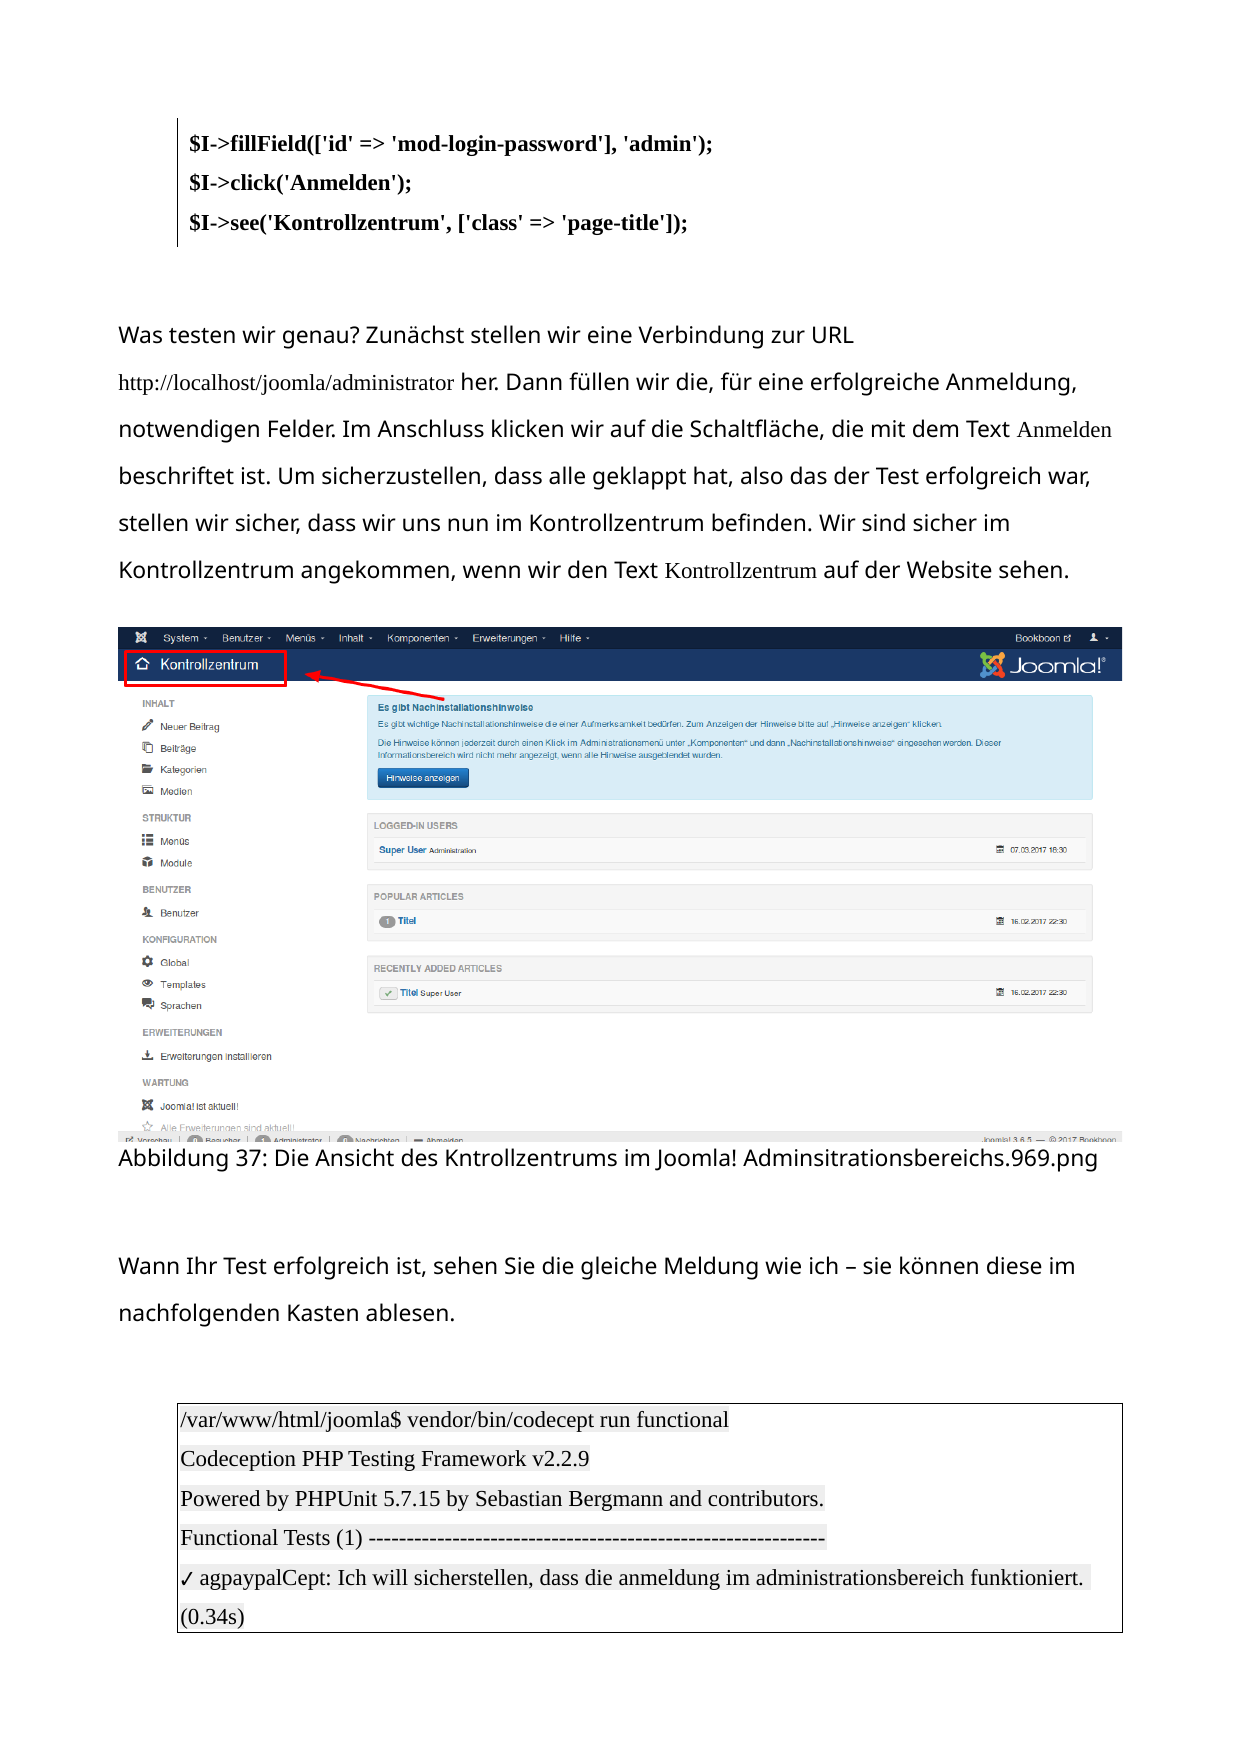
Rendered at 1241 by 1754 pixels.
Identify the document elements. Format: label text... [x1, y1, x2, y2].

text Abbildung 37: Die Ansicht des Kntrollzentrums im Joomla! Adminsitrationsbereichs.969.png [118, 1142, 1122, 1173]
text Was testen wir genau? Zunächst stellen wir eine Verbindung zur URL http://localhost/joomla/administrator her. Dann füllen wir die, für eine erfolgreiche Anmeldung, notwendigen Felder. Im Anschluss klicken wir auf die Schaltfläche, die mit dem Text Anmelden beschriftet ist. Um sicherzustellen, dass alle geklappt hat, also das der Test erfolgreich war, stellen wir sicher, dass wir uns nun im Kontrollzentrum befinden. Wir sind sicher im Kontrollzentrum angekommen, wenn wir den Text Kontrollzentrum auf der Website sehen. [118, 319, 1122, 585]
picture [118, 627, 1123, 1142]
text /var/www/html/joomla$ vendor/bin/codecept run functional Codeception PHP Testing Framework v2.2.9 Powered by PHPUnit 5.7.15 by Sebastian Bergmann and contributors. Functional Tests (1) ------------------------------------------------------------ ✔ agpaypalCept: Ich will sicherstellen, dass die anmeldung im administrationsbereich funktioniert. (0.34s) [178, 1404, 1122, 1632]
text Wann Ihr Test erfolgreich ist, sehen Sie die gleiche Meldung wie ich – sie können diese im nachfolgenden Kasten ablesen. [118, 1250, 1122, 1328]
text $I->fillField(['id' => 'mod-login-password'], 'admin'); $I->click('Anmelden'); $I->see('Kontrollzentrum', ['class' => 'page-title']); [178, 118, 1122, 247]
